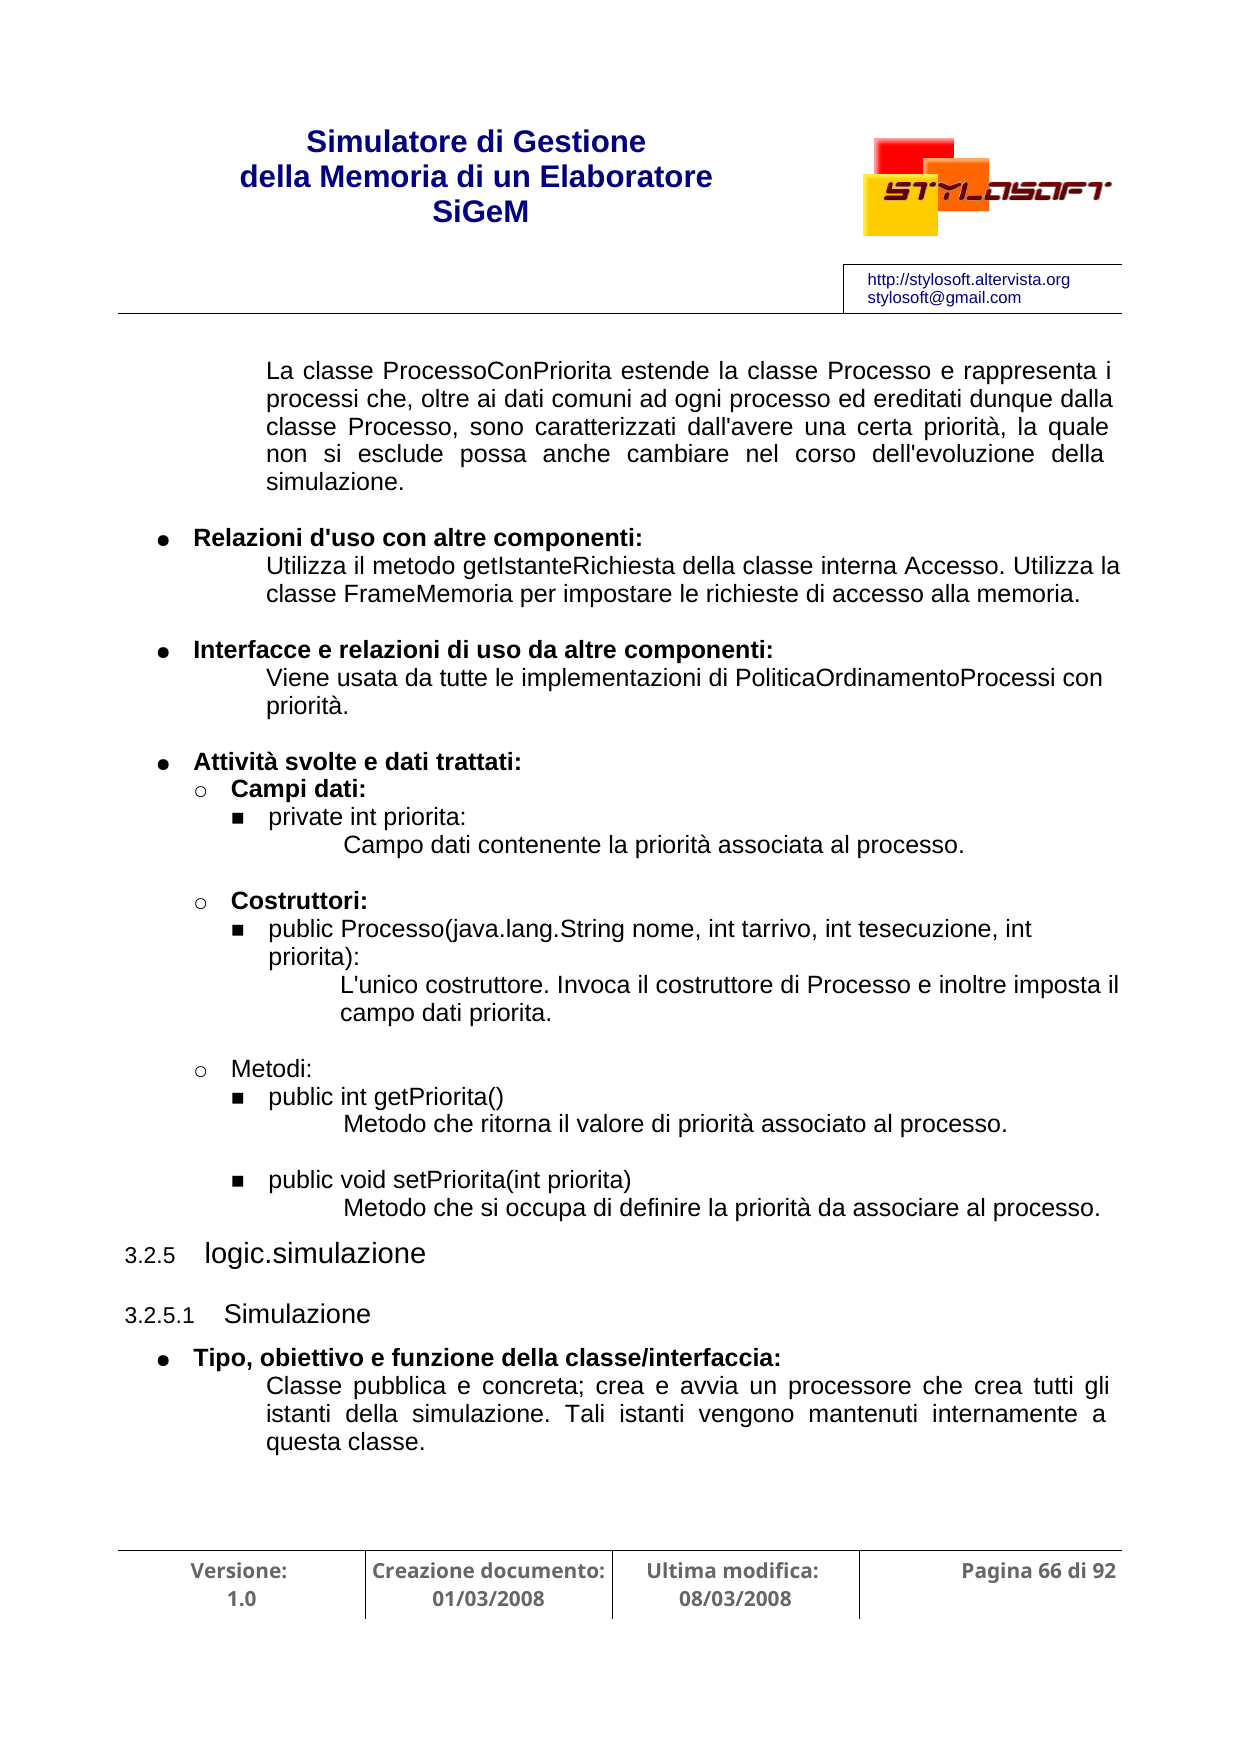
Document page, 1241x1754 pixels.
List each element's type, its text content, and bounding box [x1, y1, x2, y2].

list private int priorita: [231, 803, 1122, 831]
list public int getPriorita() [231, 1082, 1122, 1110]
list Attività svolte e dati trattati: [156, 747, 1122, 775]
list public void setPriorita(int priorita) [231, 1166, 1122, 1194]
list Relazioni d'uso con altre componenti: [156, 524, 1122, 552]
list Costruttori: [193, 887, 1122, 915]
list Viene usata da tutte le implementazioni di PoliticaOrdinamentoProcessi con priorità. [156, 664, 1122, 719]
list Metodi: [193, 1054, 1122, 1082]
list Metodo che si occupa di definire la priorità da associare al processo. [306, 1194, 1122, 1222]
subtitle Simulazione [118, 1299, 1122, 1329]
subtitle logic.simulazione [118, 1237, 1122, 1269]
picture [848, 123, 1117, 247]
list Campo dati contenente la priorità associata al processo. [306, 831, 1122, 859]
list Utilizza il metodo getIstanteRichiesta della classe interna Accesso. Utilizza la classe FrameMemoria per impostare le richieste di accesso alla memoria. [156, 552, 1122, 608]
list Metodo che ritorna il valore di priorità associato al processo. [306, 1110, 1122, 1138]
list public Processo(java.lang.String nome, int tarrivo, int tesecuzione, int priorita): [231, 915, 1122, 971]
list Campi dati: [193, 775, 1122, 803]
list Classe pubblica e concreta; crea e avvia un processore che crea tutti gli istanti della simulazione. Tali istanti vengono mantenuti internamente a questa classe. [156, 1372, 1122, 1456]
text L'unico costruttore. Invoca il costruttore di Processo e inoltre imposta il campo dati priorita. [118, 971, 1122, 1027]
list La classe ProcessoConPriorita estende la classe Processo e rappresenta i processi che, oltre ai dati comuni ad ogni processo ed ereditati dunque dalla classe Processo, sono caratterizzati dall'avere una certa priorità, la quale non si esclude possa anche cambiare nel corso dell'evoluzione della simulazione. [156, 357, 1122, 496]
list Interfacce e relazioni di uso da altre componenti: [156, 636, 1122, 664]
list Tipo, obiettivo e funzione della classe/interfaccia: [156, 1344, 1122, 1372]
